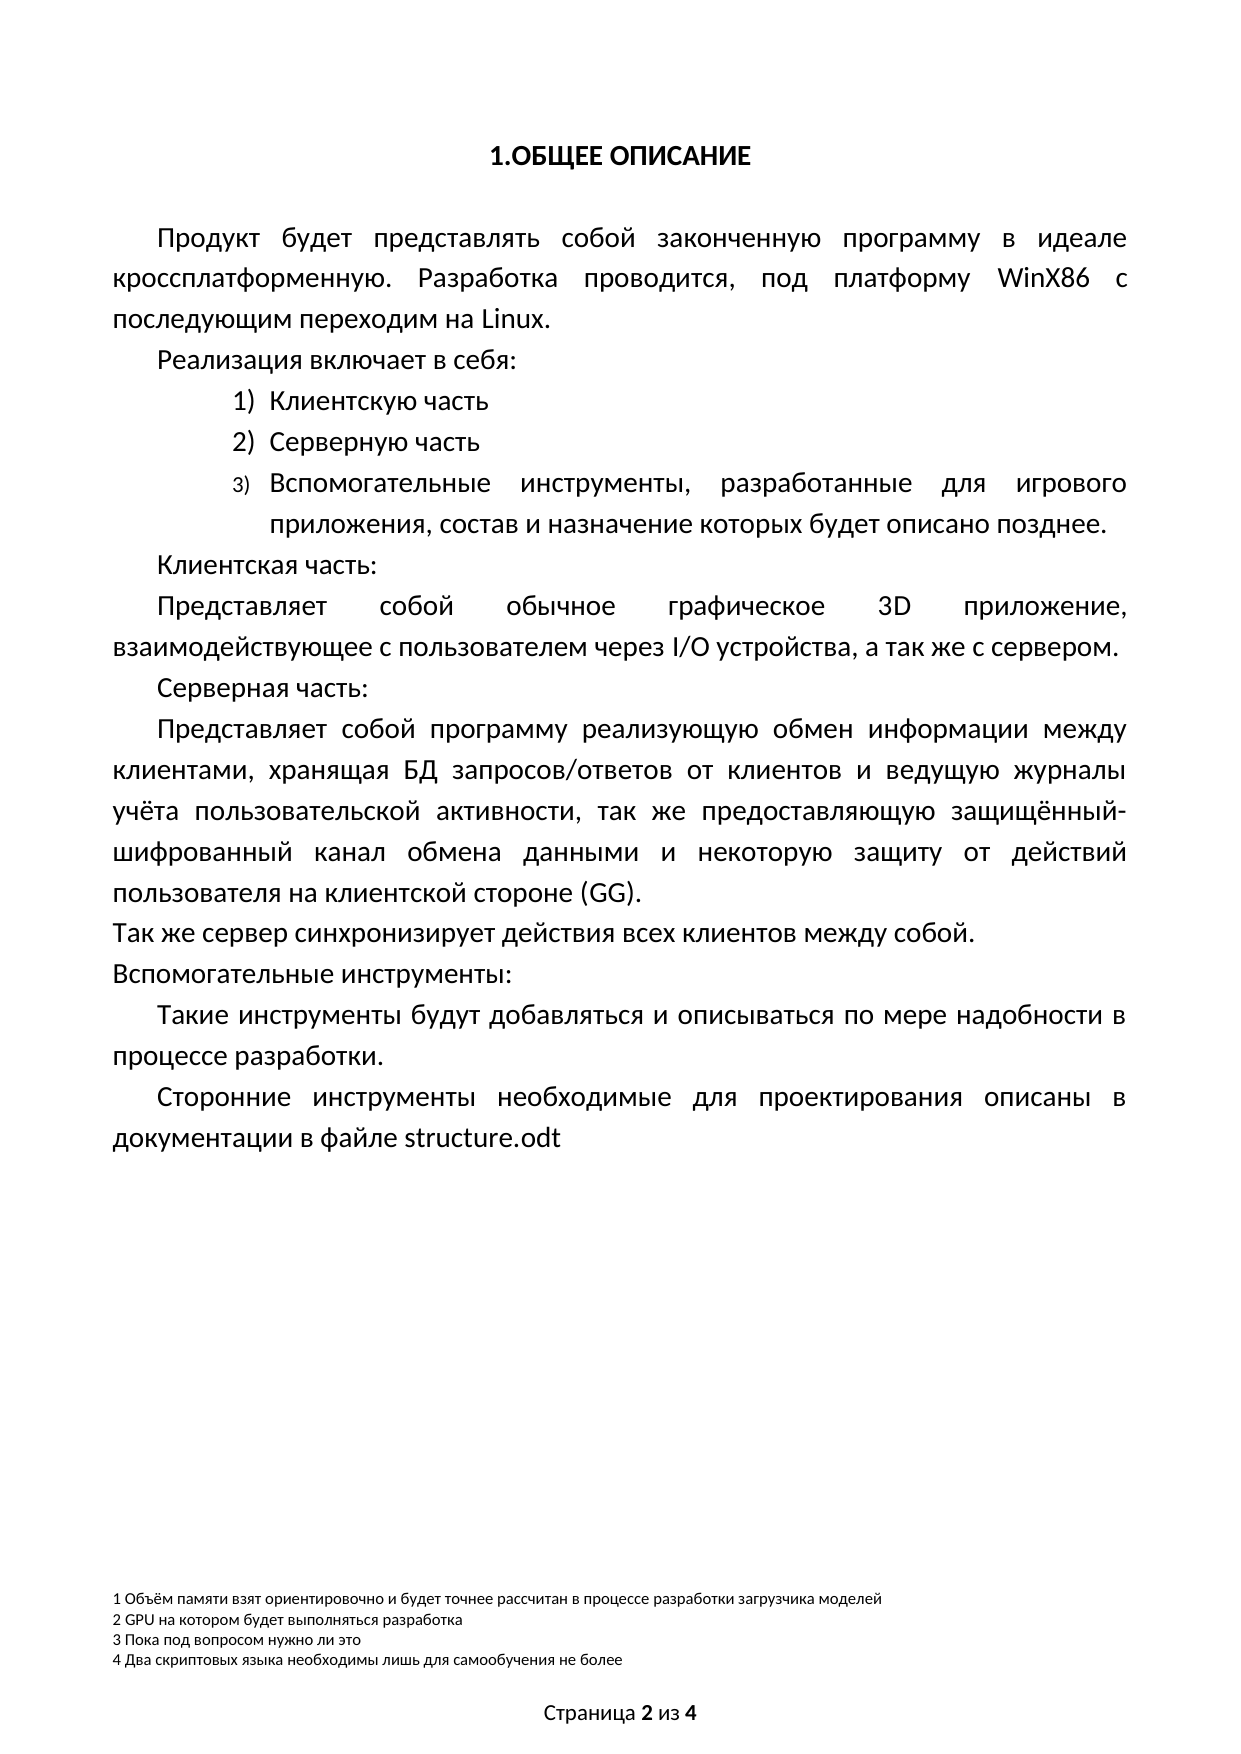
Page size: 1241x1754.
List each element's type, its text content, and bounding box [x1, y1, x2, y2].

text Представляет собой программу реализующую обмен информации между клиентами, хранящая БД запросов/ответов от клиентов и ведущую журналы учёта пользовательской активности, так же предоставляющую защищённый-шифрованный канал обмена данными и некоторую защиту от действий пользователя на клиентской стороне (GG). [112, 710, 1128, 909]
text Такие инструменты будут добавляться и описываться по мере надобности в процессе разработки. [112, 996, 1128, 1073]
text Представляет собой обычное графическое 3D приложение, взаимодействующее с пользователем через I/O устройства, а так же с сервером. [112, 587, 1128, 664]
text 1.ОБЩЕЕ ОПИСАНИЕ [112, 137, 1128, 172]
text Сторонние инструменты необходимые для проектирования описаны в документации в файле structure.odt [112, 1078, 1128, 1155]
text Вспомогательные инструменты: [112, 956, 1128, 991]
list Серверную часть [232, 423, 1128, 459]
list Вспомогательные инструменты, разработанные для игрового приложения, состав и назначение которых будет описано позднее. [232, 464, 1128, 541]
text Продукт будет представлять собой законченную программу в идеале кроссплатформенную. Разработка проводится, под платформу WinX86 с последующим переходим на Linux. [112, 219, 1128, 336]
text Серверная часть: [112, 669, 1128, 704]
list Клиентскую часть [232, 382, 1128, 418]
text Клиентская часть: [112, 546, 1128, 582]
text Реализация включает в себя: [112, 341, 1128, 377]
text Так же сервер синхронизирует действия всех клиентов между собой. [112, 914, 1128, 950]
